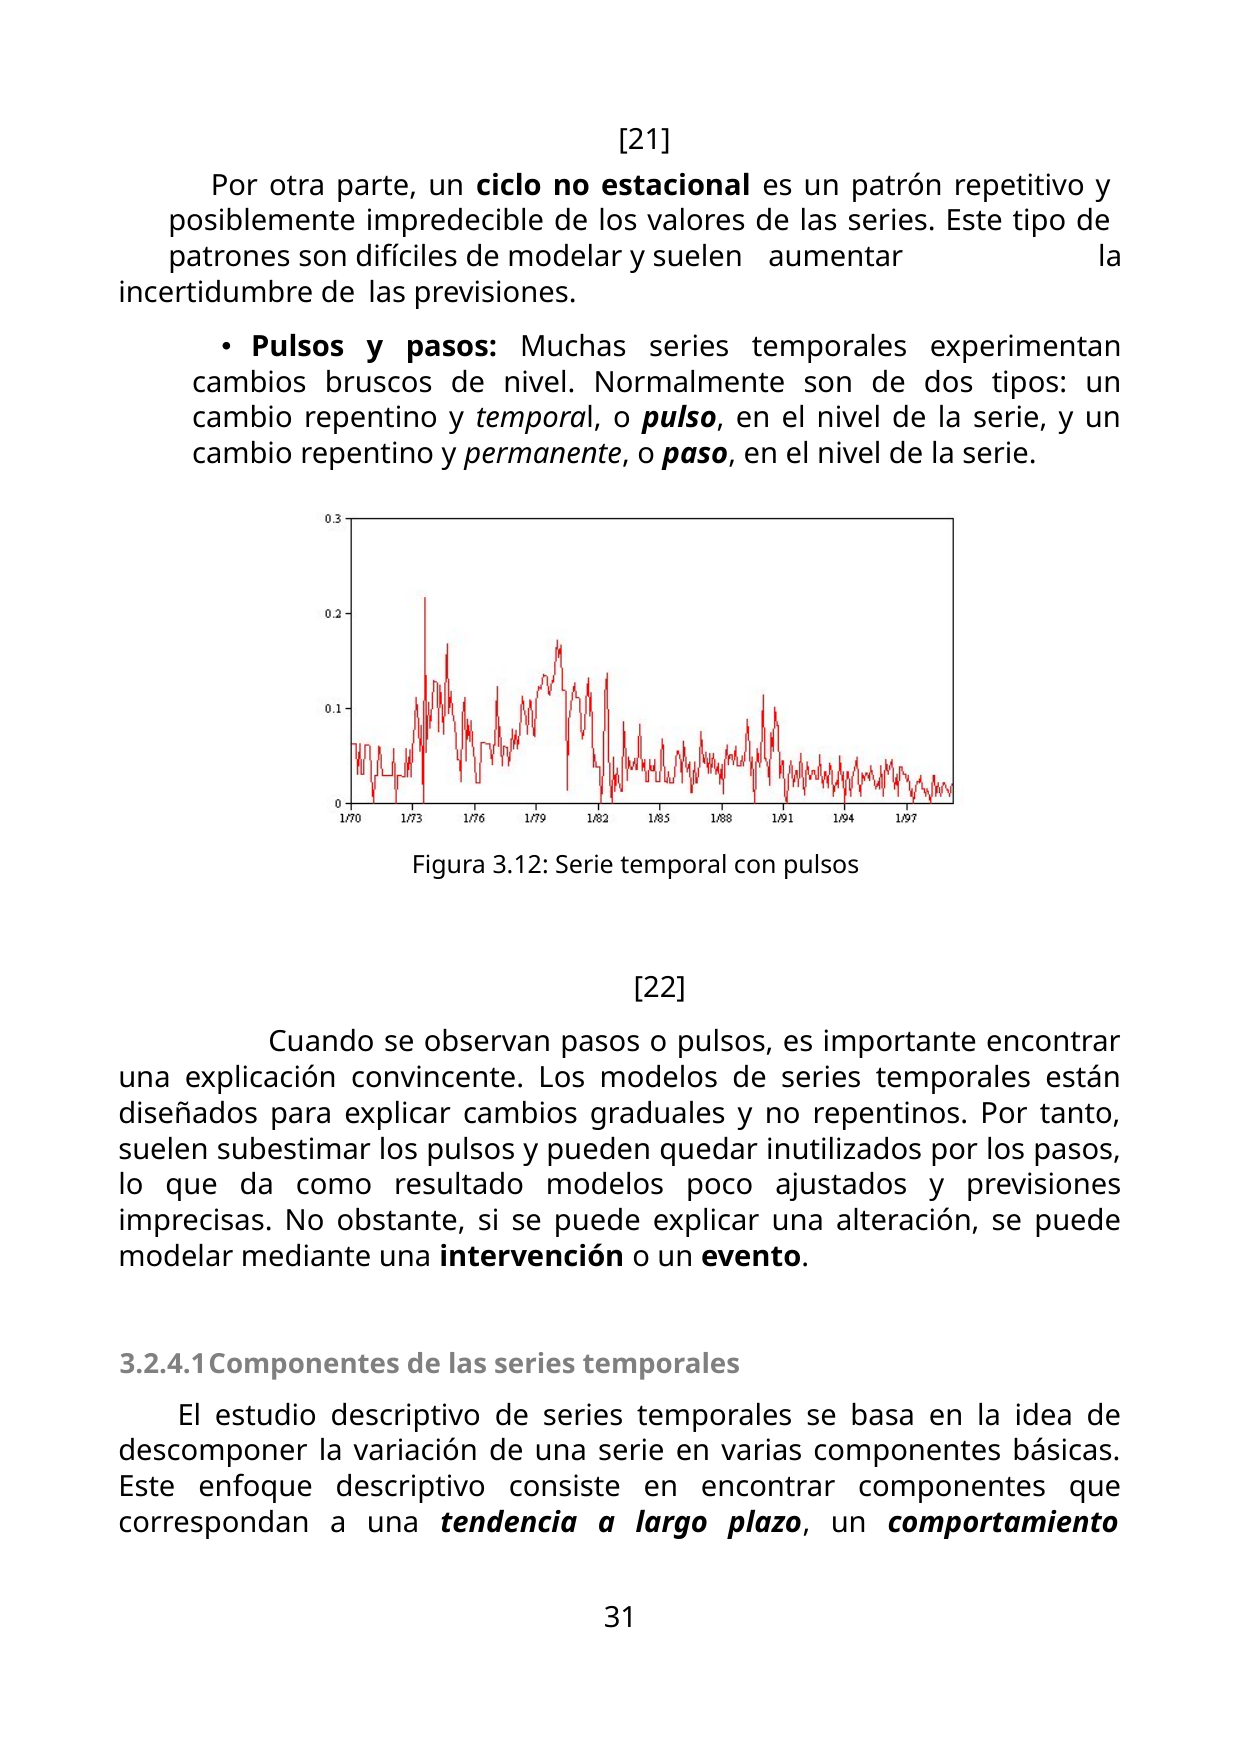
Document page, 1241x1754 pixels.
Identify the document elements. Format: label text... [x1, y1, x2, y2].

text Por otra parte, un ciclo no estacional es un patrón repetitivo y posiblemente impredecible de los valores de las series. Este tipo de patrones son difíciles de modelar y suelen aumentar la incertidumbre de las previsiones. [118, 164, 1122, 311]
text [21] [118, 118, 1122, 158]
text El estudio descriptivo de series temporales se basa en la idea de descomponer la variación de una serie en varias componentes básicas. Este enfoque descriptivo consiste en encontrar componentes que correspondan a una tendencia a largo plazo, un comportamiento [118, 1394, 1122, 1541]
subtitle Componentes de las series temporales [119, 1344, 1122, 1382]
list Pulsos y pasos: Muchas series temporales experimentan cambios bruscos de nivel. Normalmente son de dos tipos: un cambio repentino y temporal, o pulso, en el nivel de la serie, y un cambio repentino y permanente, o paso, en el nivel de la serie. [162, 325, 1122, 472]
list Figura 3.12: Serie temporal con pulsos [307, 831, 964, 881]
text Cuando se observan pasos o pulsos, es importante encontrar una explicación convincente. Los modelos de series temporales están diseñados para explicar cambios graduales y no repentinos. Por tanto, suelen subestimar los pulsos y pueden quedar inutilizados por los pasos, lo que da como resultado modelos poco ajustados y previsiones imprecisas. No obstante, si se puede explicar una alteración, se puede modelar mediante una intervención o un evento. [118, 1021, 1122, 1275]
text [22] [118, 966, 1122, 1006]
picture [307, 512, 964, 831]
